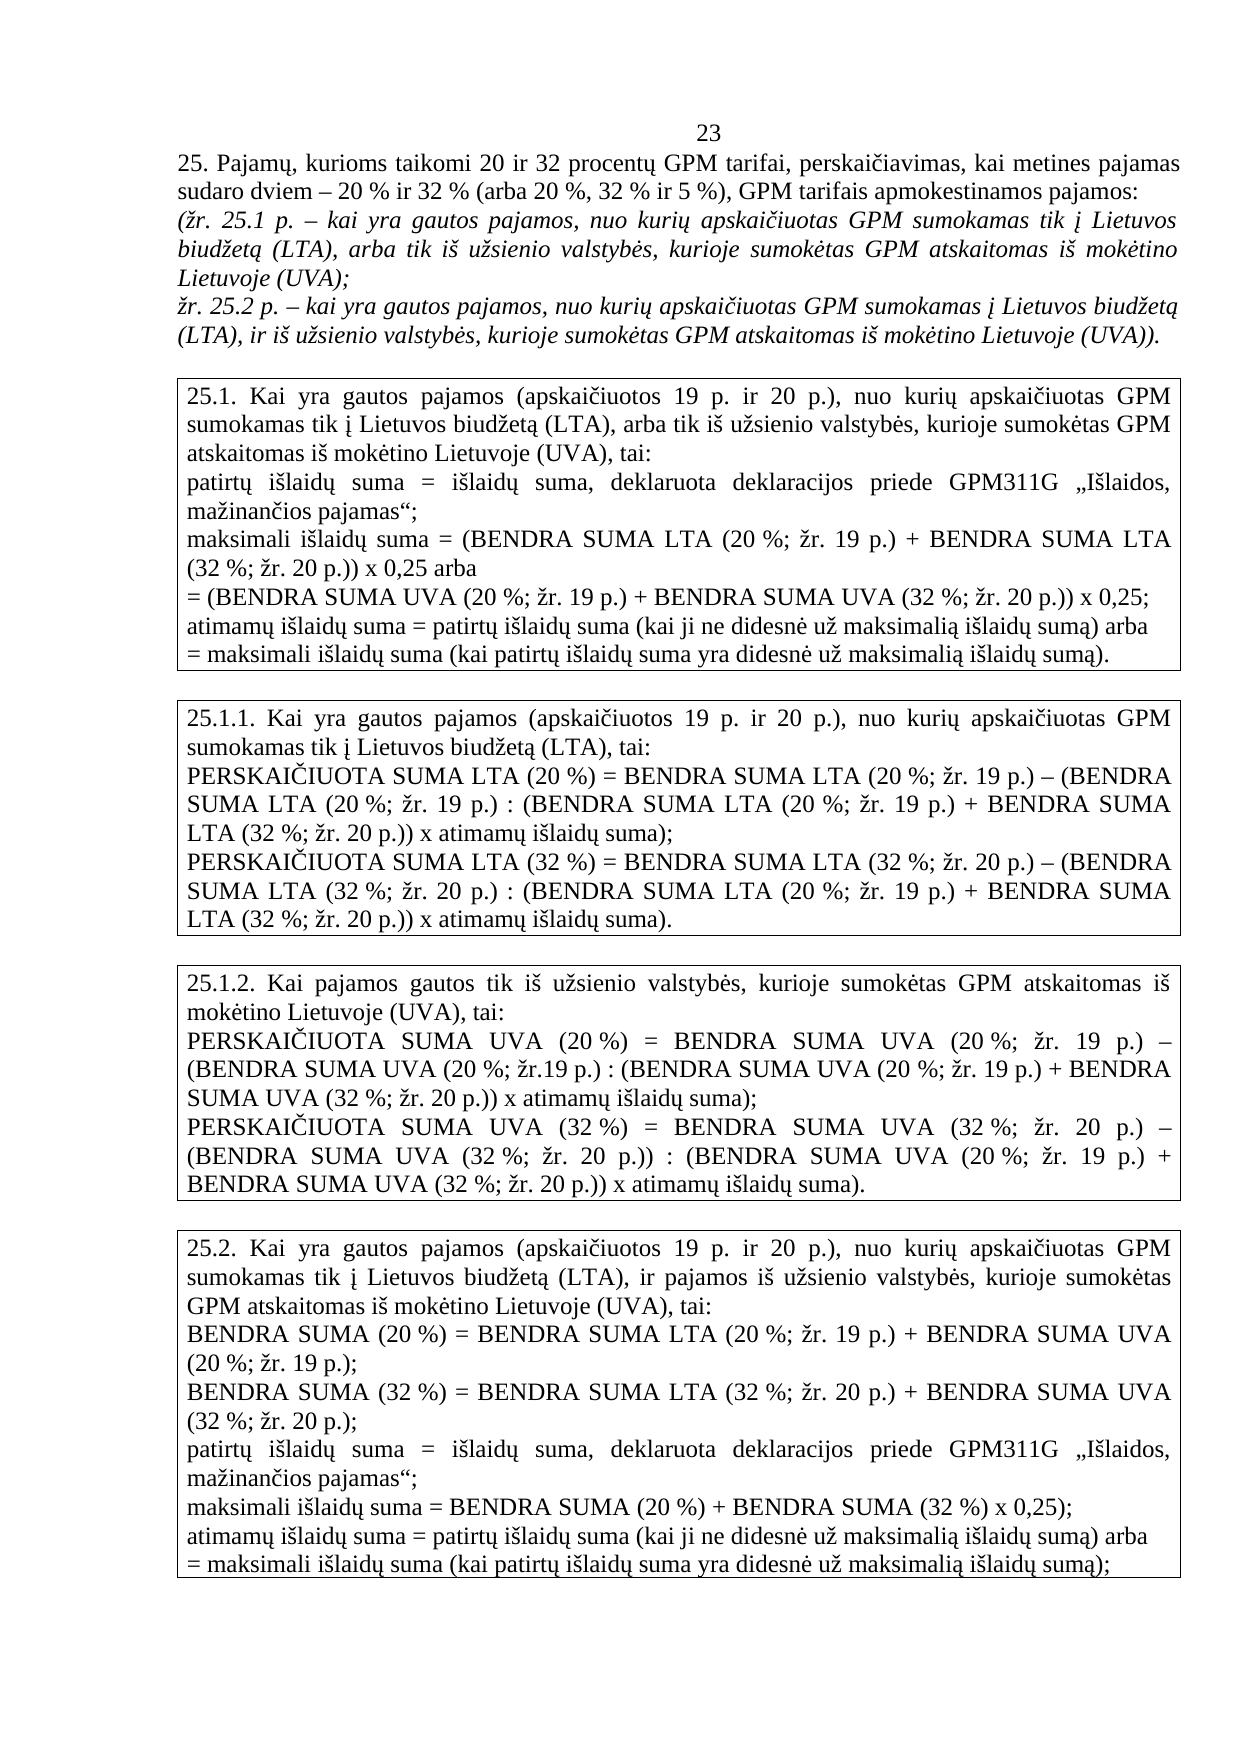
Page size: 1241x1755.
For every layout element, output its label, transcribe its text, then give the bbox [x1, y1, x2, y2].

text atimamų išlaidų suma = patirtų išlaidų suma (kai ji ne didesnė už maksimalią išlaidų sumą) arba [178, 608, 1180, 636]
text žr. 25.2 p. – kai yra gautos pajamos, nuo kurių apskaičiuotas GPM sumokamas į Lietuvos biudžetą (LTA), ir iš užsienio valstybės, kurioje sumokėtas GPM atskaitomas iš mokėtino Lietuvoje (UVA)). [177, 291, 1181, 349]
text maksimali išlaidų suma = BENDRA SUMA (20 %) + BENDRA SUMA (32 %) x 0,25); [178, 1489, 1180, 1518]
text = maksimali išlaidų suma (kai patirtų išlaidų suma yra didesnė už maksimalią išlaidų sumą); [178, 1546, 1180, 1577]
text 25.1.2. Kai pajamos gautos tik iš užsienio valstybės, kurioje sumokėtas GPM atskaitomas iš mokėtino Lietuvoje (UVA), tai: [178, 966, 1180, 1023]
text PERSKAIČIUOTA SUMA UVA (32 %) = BENDRA SUMA UVA (32 %; žr. 20 p.) – (BENDRA SUMA UVA (32 %; žr. 20 p.)) : (BENDRA SUMA UVA (20 %; žr. 19 p.) + BENDRA SUMA UVA (32 %; žr. 20 p.)) x atimamų išlaidų suma). [178, 1109, 1180, 1200]
text (žr. 25.1 p. – kai yra gautos pajamos, nuo kurių apskaičiuotas GPM sumokamas tik į Lietuvos biudžetą (LTA), arba tik iš užsienio valstybės, kurioje sumokėtas GPM atskaitomas iš mokėtino Lietuvoje (UVA); [177, 205, 1181, 291]
text patirtų išlaidų suma = išlaidų suma, deklaruota deklaracijos priede GPM311G „Išlaidos, mažinančios pajamas“; [178, 464, 1180, 521]
text BENDRA SUMA (32 %) = BENDRA SUMA LTA (32 %; žr. 20 p.) + BENDRA SUMA UVA (32 %; žr. 20 p.); [178, 1374, 1180, 1431]
text PERSKAIČIUOTA SUMA LTA (20 %) = BENDRA SUMA LTA (20 %; žr. 19 p.) – (BENDRA SUMA LTA (20 %; žr. 19 p.) : (BENDRA SUMA LTA (20 %; žr. 19 p.) + BENDRA SUMA LTA (32 %; žr. 20 p.)) x atimamų išlaidų suma); [178, 758, 1180, 844]
text = maksimali išlaidų suma (kai patirtų išlaidų suma yra didesnė už maksimalią išlaidų sumą). [178, 636, 1180, 670]
text PERSKAIČIUOTA SUMA UVA (20 %) = BENDRA SUMA UVA (20 %; žr. 19 p.) – (BENDRA SUMA UVA (20 %; žr.19 p.) : (BENDRA SUMA UVA (20 %; žr. 19 p.) + BENDRA SUMA UVA (32 %; žr. 20 p.)) x atimamų išlaidų suma); [178, 1023, 1180, 1109]
text atimamų išlaidų suma = patirtų išlaidų suma (kai ji ne didesnė už maksimalią išlaidų sumą) arba [178, 1518, 1180, 1546]
text 25. Pajamų, kurioms taikomi 20 ir 32 procentų GPM tarifai, perskaičiavimas, kai metines pajamas sudaro dviem – 20 % ir 32 % (arba 20 %, 32 % ir 5 %), GPM tarifais apmokestinamos pajamos: [177, 148, 1181, 205]
text 25.1.1. Kai yra gautos pajamos (apskaičiuotos 19 p. ir 20 p.), nuo kurių apskaičiuotas GPM sumokamas tik į Lietuvos biudžetą (LTA), tai: [178, 701, 1180, 758]
text 25.2. Kai yra gautos pajamos (apskaičiuotos 19 p. ir 20 p.), nuo kurių apskaičiuotas GPM sumokamas tik į Lietuvos biudžetą (LTA), ir pajamos iš užsienio valstybės, kurioje sumokėtas GPM atskaitomas iš mokėtino Lietuvoje (UVA), tai: [178, 1231, 1180, 1316]
text = (BENDRA SUMA UVA (20 %; žr. 19 p.) + BENDRA SUMA UVA (32 %; žr. 20 p.)) x 0,25; [178, 579, 1180, 608]
text maksimali išlaidų suma = (BENDRA SUMA LTA (20 %; žr. 19 p.) + BENDRA SUMA LTA (32 %; žr. 20 p.)) x 0,25 arba [178, 521, 1180, 579]
text 25.1. Kai yra gautos pajamos (apskaičiuotos 19 p. ir 20 p.), nuo kurių apskaičiuotas GPM sumokamas tik į Lietuvos biudžetą (LTA), arba tik iš užsienio valstybės, kurioje sumokėtas GPM atskaitomas iš mokėtino Lietuvoje (UVA), tai: [178, 379, 1180, 464]
text PERSKAIČIUOTA SUMA LTA (32 %) = BENDRA SUMA LTA (32 %; žr. 20 p.) – (BENDRA SUMA LTA (32 %; žr. 20 p.) : (BENDRA SUMA LTA (20 %; žr. 19 p.) + BENDRA SUMA LTA (32 %; žr. 20 p.)) x atimamų išlaidų suma). [178, 844, 1180, 935]
text patirtų išlaidų suma = išlaidų suma, deklaruota deklaracijos priede GPM311G „Išlaidos, mažinančios pajamas“; [178, 1431, 1180, 1489]
text BENDRA SUMA (20 %) = BENDRA SUMA LTA (20 %; žr. 19 p.) + BENDRA SUMA UVA (20 %; žr. 19 p.); [178, 1316, 1180, 1374]
